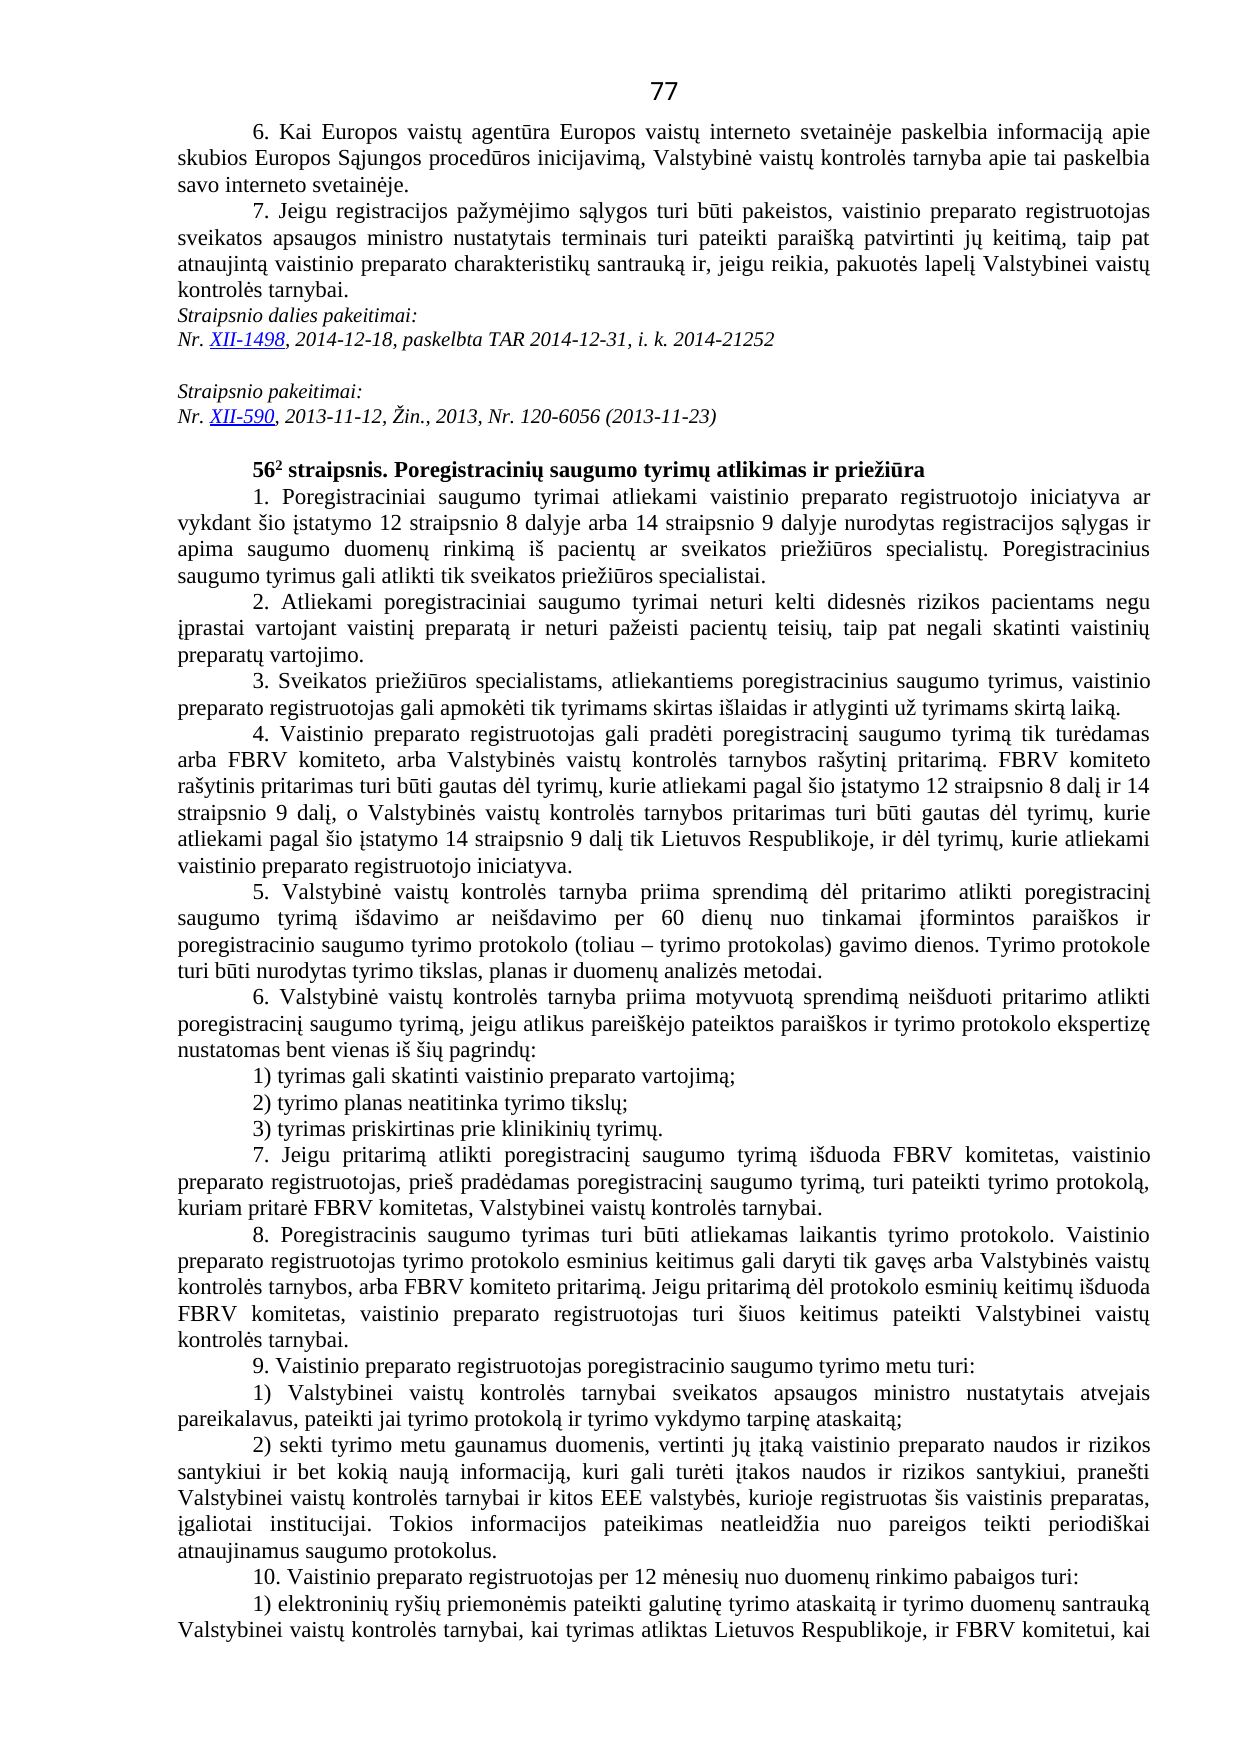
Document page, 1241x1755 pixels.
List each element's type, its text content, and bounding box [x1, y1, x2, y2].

text 4. Vaistinio preparato registruotojas gali pradėti poregistracinį saugumo tyrimą tik turėdamas arba FBRV komiteto, arba Valstybinės vaistų kontrolės tarnybos rašytinį pritarimą. FBRV komiteto rašytinis pritarimas turi būti gautas dėl tyrimų, kurie atliekami pagal šio įstatymo 12 straipsnio 8 dalį ir 14 straipsnio 9 dalį, o Valstybinės vaistų kontrolės tarnybos pritarimas turi būti gautas dėl tyrimų, kurie atliekami pagal šio įstatymo 14 straipsnio 9 dalį tik Lietuvos Respublikoje, ir dėl tyrimų, kurie atliekami vaistinio preparato registruotojo iniciatyva. [177, 720, 1152, 878]
text 562 straipsnis. Poregistracinių saugumo tyrimų atlikimas ir priežiūra [177, 456, 1152, 483]
text Straipsnio dalies pakeitimai: [177, 303, 1152, 327]
text 1) Valstybinei vaistų kontrolės tarnybai sveikatos apsaugos ministro nustatytais atvejais pareikalavus, pateikti jai tyrimo protokolą ir tyrimo vykdymo tarpinę ataskaitą; [177, 1379, 1152, 1431]
text 1) tyrimas gali skatinti vaistinio preparato vartojimą; [177, 1062, 1152, 1089]
text 6. Kai Europos vaistų agentūra Europos vaistų interneto svetainėje paskelbia informaciją apie skubios Europos Sąjungos procedūros inicijavimą, Valstybinė vaistų kontrolės tarnyba apie tai paskelbia savo interneto svetainėje. [177, 118, 1152, 197]
text Straipsnio pakeitimai: [177, 379, 1152, 403]
text 3. Sveikatos priežiūros specialistams, atliekantiems poregistracinius saugumo tyrimus, vaistinio preparato registruotojas gali apmokėti tik tyrimams skirtas išlaidas ir atlyginti už tyrimams skirtą laiką. [177, 667, 1152, 720]
text 2. Atliekami poregistraciniai saugumo tyrimai neturi kelti didesnės rizikos pacientams negu įprastai vartojant vaistinį preparatą ir neturi pažeisti pacientų teisių, taip pat negali skatinti vaistinių preparatų vartojimo. [177, 588, 1152, 667]
text 2) tyrimo planas neatitinka tyrimo tikslų; [177, 1089, 1152, 1115]
text Nr. XII-590, 2013-11-12, Žin., 2013, Nr. 120-6056 (2013-11-23) [177, 403, 1152, 428]
text 1. Poregistraciniai saugumo tyrimai atliekami vaistinio preparato registruotojo iniciatyva ar vykdant šio įstatymo 12 straipsnio 8 dalyje arba 14 straipsnio 9 dalyje nurodytas registracijos sąlygas ir apima saugumo duomenų rinkimą iš pacientų ar sveikatos priežiūros specialistų. Poregistracinius saugumo tyrimus gali atlikti tik sveikatos priežiūros specialistai. [177, 483, 1152, 588]
text 3) tyrimas priskirtinas prie klinikinių tyrimų. [177, 1115, 1152, 1142]
text Nr. XII-1498, 2014-12-18, paskelbta TAR 2014-12-31, i. k. 2014-21252 [177, 327, 1152, 351]
text 1) elektroninių ryšių priemonėmis pateikti galutinę tyrimo ataskaitą ir tyrimo duomenų santrauką Valstybinei vaistų kontrolės tarnybai, kai tyrimas atliktas Lietuvos Respublikoje, ir FBRV komitetui, kai [177, 1589, 1152, 1642]
text 7. Jeigu registracijos pažymėjimo sąlygos turi būti pakeistos, vaistinio preparato registruotojas sveikatos apsaugos ministro nustatytais terminais turi pateikti paraišką patvirtinti jų keitimą, taip pat atnaujintą vaistinio preparato charakteristikų santrauką ir, jeigu reikia, pakuotės lapelį Valstybinei vaistų kontrolės tarnybai. [177, 197, 1152, 303]
text 6. Valstybinė vaistų kontrolės tarnyba priima motyvuotą sprendimą neišduoti pritarimo atlikti poregistracinį saugumo tyrimą, jeigu atlikus pareiškėjo pateiktos paraiškos ir tyrimo protokolo ekspertizę nustatomas bent vienas iš šių pagrindų: [177, 983, 1152, 1062]
text 5. Valstybinė vaistų kontrolės tarnyba priima sprendimą dėl pritarimo atlikti poregistracinį saugumo tyrimą išdavimo ar neišdavimo per 60 dienų nuo tinkamai įformintos paraiškos ir poregistracinio saugumo tyrimo protokolo (toliau – tyrimo protokolas) gavimo dienos. Tyrimo protokole turi būti nurodytas tyrimo tikslas, planas ir duomenų analizės metodai. [177, 878, 1152, 983]
text 9. Vaistinio preparato registruotojas poregistracinio saugumo tyrimo metu turi: [177, 1352, 1152, 1379]
text 10. Vaistinio preparato registruotojas per 12 mėnesių nuo duomenų rinkimo pabaigos turi: [177, 1563, 1152, 1589]
text 2) sekti tyrimo metu gaunamus duomenis, vertinti jų įtaką vaistinio preparato naudos ir rizikos santykiui ir bet kokią naują informaciją, kuri gali turėti įtakos naudos ir rizikos santykiui, pranešti Valstybinei vaistų kontrolės tarnybai ir kitos EEE valstybės, kurioje registruotas šis vaistinis preparatas, įgaliotai institucijai. Tokios informacijos pateikimas neatleidžia nuo pareigos teikti periodiškai atnaujinamus saugumo protokolus. [177, 1431, 1152, 1563]
text 7. Jeigu pritarimą atlikti poregistracinį saugumo tyrimą išduoda FBRV komitetas, vaistinio preparato registruotojas, prieš pradėdamas poregistracinį saugumo tyrimą, turi pateikti tyrimo protokolą, kuriam pritarė FBRV komitetas, Valstybinei vaistų kontrolės tarnybai. [177, 1142, 1152, 1221]
text 8. Poregistracinis saugumo tyrimas turi būti atliekamas laikantis tyrimo protokolo. Vaistinio preparato registruotojas tyrimo protokolo esminius keitimus gali daryti tik gavęs arba Valstybinės vaistų kontrolės tarnybos, arba FBRV komiteto pritarimą. Jeigu pritarimą dėl protokolo esminių keitimų išduoda FBRV komitetas, vaistinio preparato registruotojas turi šiuos keitimus pateikti Valstybinei vaistų kontrolės tarnybai. [177, 1221, 1152, 1352]
